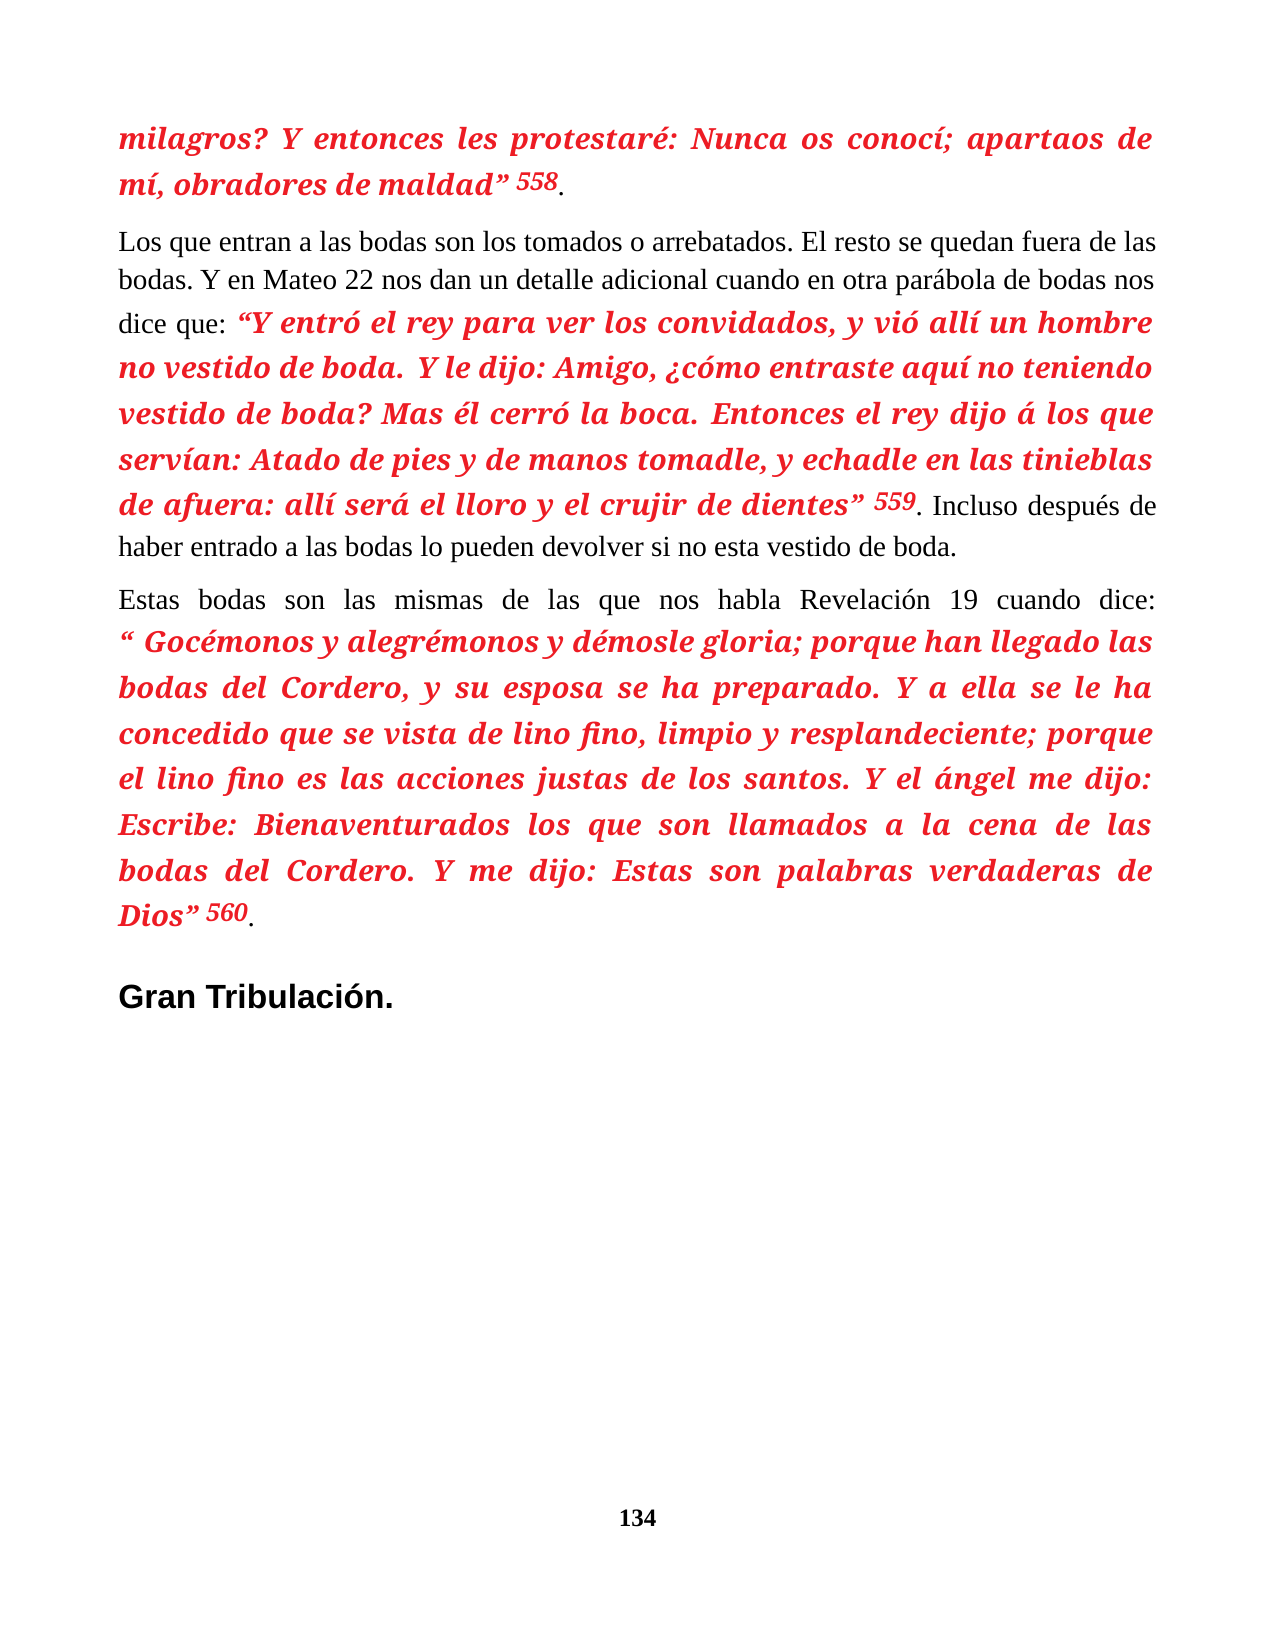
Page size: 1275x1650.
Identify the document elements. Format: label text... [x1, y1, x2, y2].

text Los que entran a las bodas son los tomados o arrebatados. El resto se quedan fuera de las bodas. Y en Mateo 22 nos dan un detalle adicional cuando en otra parábola de bodas nos dice que: “Y entró el rey para ver los convidados, y vió allí un hombre no vestido de boda. Y le dijo: Amigo, ¿cómo entraste aquí no teniendo vestido de boda? Mas él cerró la boca. Entonces el rey dijo á los que servían: Atado de pies y de manos tomadle, y echadle en las tinieblas de afuera: allí será el lloro y el crujir de dientes” . Incluso después de haber entrado a las bodas lo pueden devolver si no esta vestido de boda. [118, 224, 1157, 563]
subtitle Gran Tribulación. [118, 977, 1157, 1015]
text Estas bodas son las mismas de las que nos habla Revelación 19 cuando dice: “ Gocémonos y alegrémonos y démosle gloria; porque han llegado las bodas del Cordero, y su esposa se ha preparado. Y a ella se le ha concedido que se vista de lino fino, limpio y resplandeciente; porque el lino fino es las acciones justas de los santos. Y el ángel me dijo: Escribe: Bienaventurados los que son llamados a la cena de las bodas del Cordero. Y me dijo: Estas son palabras verdaderas de Dios” . [118, 582, 1157, 935]
text milagros? Y entonces les protestaré: Nunca os conocí; apartaos de mí, obradores de maldad” . [118, 118, 1157, 203]
